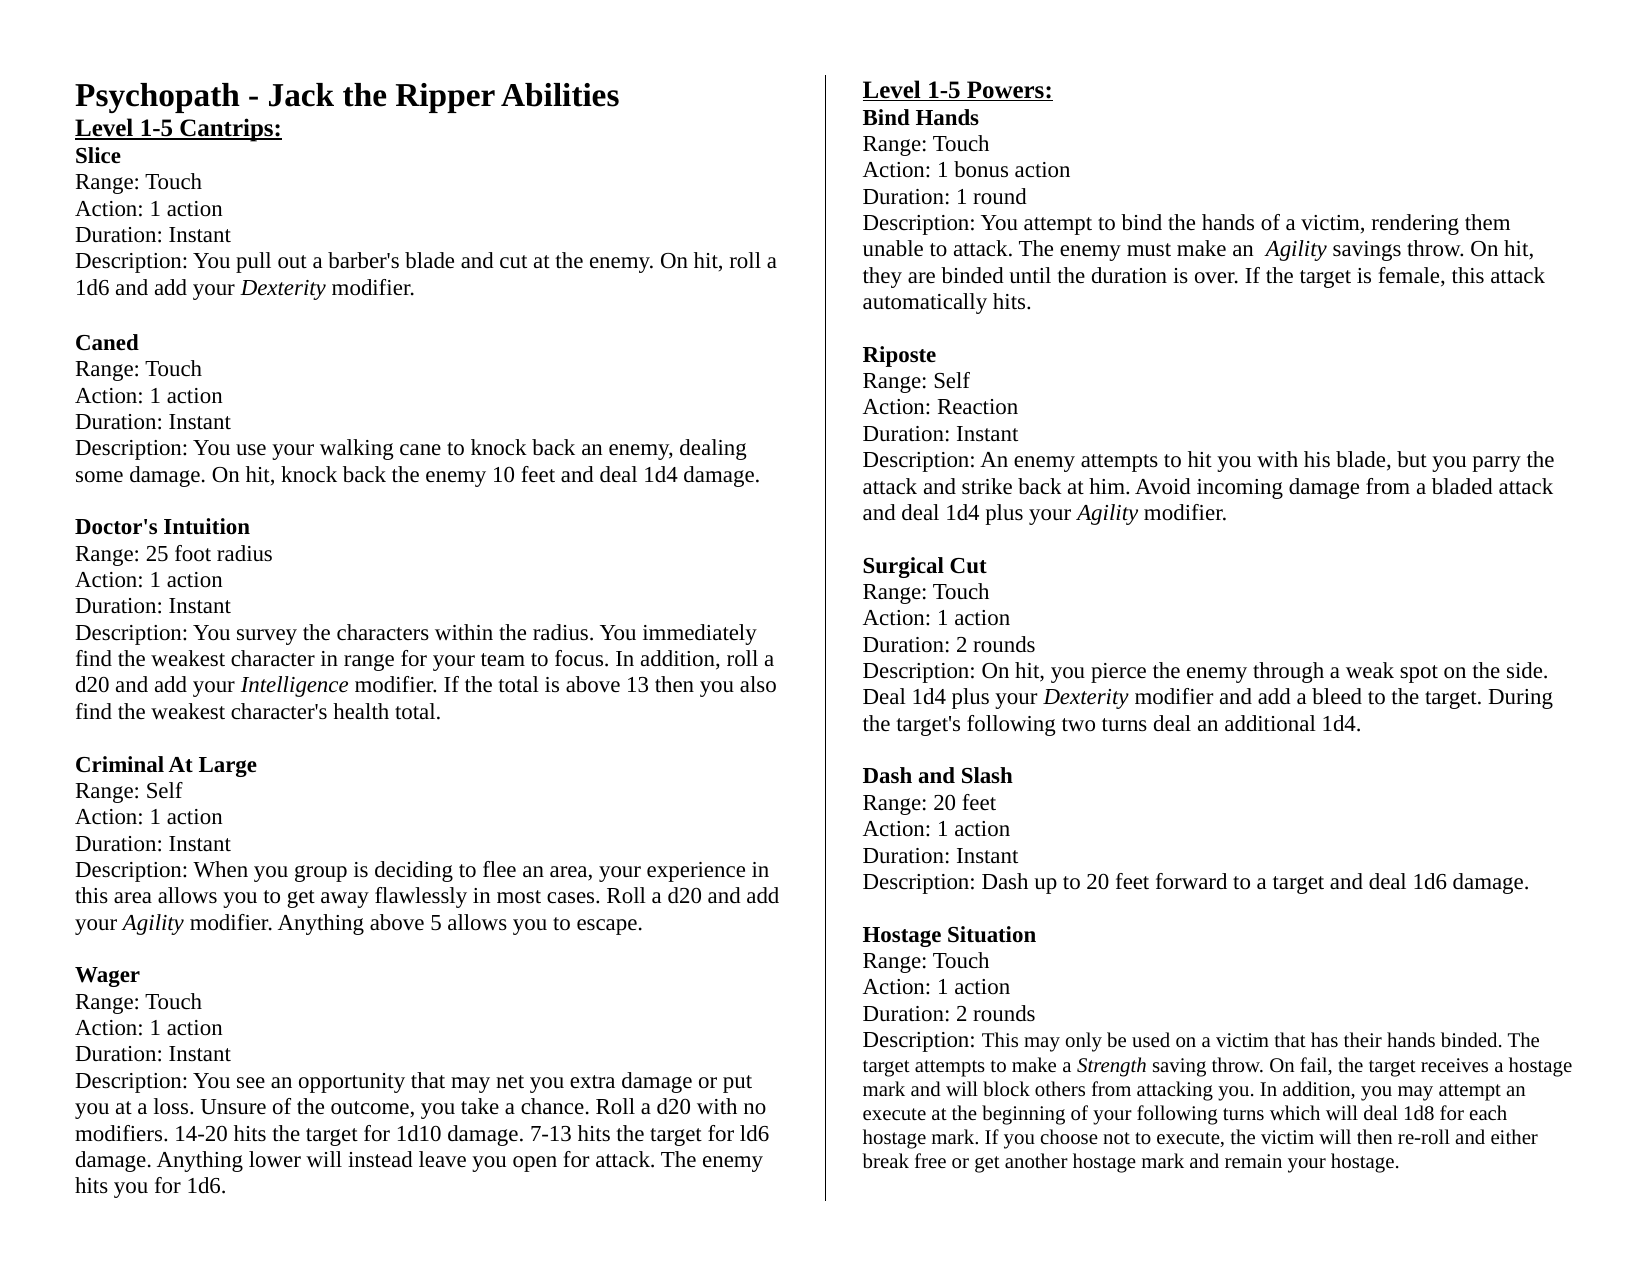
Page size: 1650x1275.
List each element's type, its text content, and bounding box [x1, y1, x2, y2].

text Riposte [862, 341, 1575, 367]
text Description: When you group is deciding to flee an area, your experience in this area allows you to get away flawlessly in most cases. Roll a d20 and add your Agility modifier. Anything above 5 allows you to escape. [75, 856, 787, 935]
text Level 1-5 Powers: [862, 75, 1575, 104]
text Action: 1 action [75, 566, 787, 592]
text Range: Touch [75, 355, 787, 382]
text Range: Self [75, 777, 787, 803]
text Description: Dash up to 20 feet forward to a target and deal 1d6 damage. [862, 868, 1575, 894]
text Range: Touch [862, 130, 1575, 156]
text Range: Touch [75, 168, 787, 195]
text Duration: 2 rounds [862, 1000, 1575, 1026]
text Wager [75, 961, 787, 988]
text Action: 1 action [75, 803, 787, 830]
text Duration: Instant [75, 408, 787, 434]
text Hostage Situation [862, 921, 1575, 947]
text Duration: Instant [862, 842, 1575, 868]
text Description: On hit, you pierce the enemy through a weak spot on the side. Deal 1d4 plus your Dexterity modifier and add a bleed to the target. During the target's following two turns deal an additional 1d4. [862, 657, 1575, 736]
text Action: 1 action [75, 195, 787, 221]
text Action: Reaction [862, 394, 1575, 420]
text Range: Touch [862, 578, 1575, 604]
text Description: An enemy attempts to hit you with his blade, but you parry the attack and strike back at him. Avoid incoming damage from a bladed attack and deal 1d4 plus your Agility modifier. [862, 446, 1575, 525]
text Action: 1 bonus action [862, 156, 1575, 183]
text Duration: 2 rounds [862, 631, 1575, 657]
text Duration: Instant [75, 1041, 787, 1067]
text Description: You pull out a barber's blade and cut at the enemy. On hit, roll a 1d6 and add your Dexterity modifier. [75, 247, 787, 300]
text Action: 1 action [75, 382, 787, 408]
text Duration: Instant [75, 592, 787, 619]
text Description: You attempt to bind the hands of a victim, rendering them unable to attack. The enemy must make an Agility savings throw. On hit, they are binded until the duration is over. If the target is female, this attack automatically hits. [862, 209, 1575, 314]
text Description: This may only be used on a victim that has their hands binded. The target attempts to make a Strength saving throw. On fail, the target receives a hostage mark and will block others from attacking you. In addition, you may attempt an execute at the beginning of your following turns which will deal 1d8 for each hostage mark. If you choose not to execute, the victim will then re-roll and either break free or get another hostage mark and remain your hostage. [862, 1026, 1575, 1173]
text Surgical Cut [862, 552, 1575, 578]
text Dash and Slash [862, 763, 1575, 789]
text Bind Hands [862, 104, 1575, 130]
text Description: You see an opportunity that may net you extra damage or put you at a loss. Unsure of the outcome, you take a chance. Roll a d20 with no modifiers. 14-20 hits the target for 1d10 damage. 7-13 hits the target for ld6 damage. Anything lower will instead leave you open for attack. The enemy hits you for 1d6. [75, 1067, 787, 1199]
text Duration: 1 round [862, 183, 1575, 209]
text Caned [75, 329, 787, 355]
text Doctor's Intuition [75, 513, 787, 540]
text Description: You survey the characters within the radius. You immediately find the weakest character in range for your team to focus. In addition, roll a d20 and add your Intelligence modifier. If the total is above 13 then you also find the weakest character's health total. [75, 619, 787, 724]
text Action: 1 action [75, 1014, 787, 1041]
text Description: You use your walking cane to knock back an enemy, dealing some damage. On hit, knock back the enemy 10 feet and deal 1d4 damage. [75, 434, 787, 487]
text Range: 20 feet [862, 789, 1575, 815]
text Range: Touch [862, 947, 1575, 973]
text Range: 25 foot radius [75, 540, 787, 566]
text Duration: Instant [862, 420, 1575, 446]
text Criminal At Large [75, 751, 787, 777]
text Action: 1 action [862, 604, 1575, 631]
text Duration: Instant [75, 830, 787, 856]
text Duration: Instant [75, 221, 787, 247]
text Action: 1 action [862, 815, 1575, 842]
text Slice [75, 142, 787, 168]
text Action: 1 action [862, 973, 1575, 1000]
text Psychopath - Jack the Ripper Abilities [75, 75, 787, 113]
text Range: Self [862, 367, 1575, 394]
text Range: Touch [75, 988, 787, 1014]
text Level 1-5 Cantrips: [75, 113, 787, 142]
